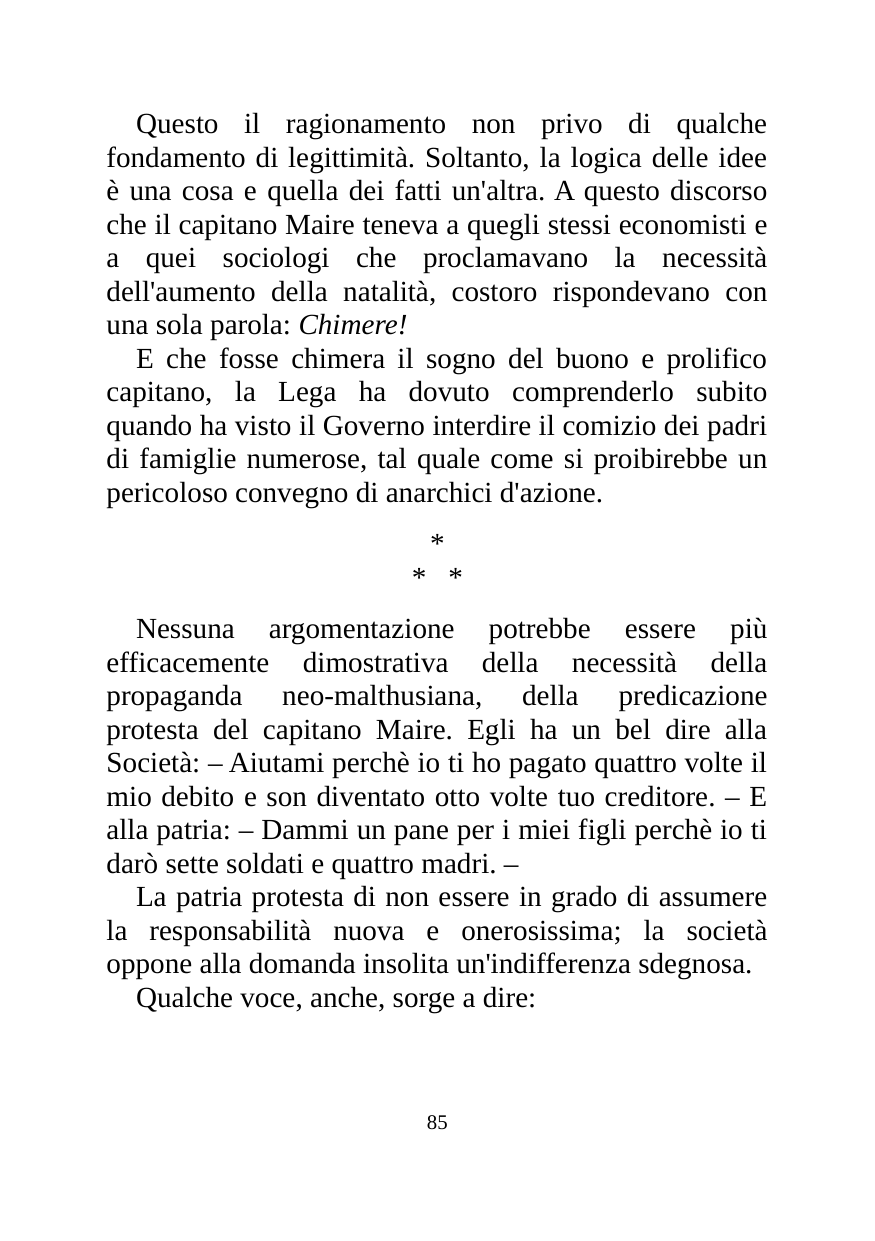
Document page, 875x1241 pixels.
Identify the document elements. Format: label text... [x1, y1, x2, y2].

text * * * [106, 526, 768, 593]
text La patria protesta di non essere in grado di assumere la responsabilità nuova e onerosissima; la società oppone alla domanda insolita un'indifferenza sdegnosa. [106, 879, 768, 980]
text Questo il ragionamento non privo di qualche fondamento di legittimità. Soltanto, la logica delle idee è una cosa e quella dei fatti un'altra. A questo discorso che il capitano Maire teneva a quegli stessi economisti e a quei sociologi che proclamavano la necessità dell'aumento della natalità, costoro rispondevano con una sola parola: Chimere! [106, 106, 768, 341]
text Qualche voce, anche, sorge a dire: [106, 980, 768, 1014]
text E che fosse chimera il sogno del buono e prolifico capitano, la Lega ha dovuto comprenderlo subito quando ha visto il Governo interdire il comizio dei padri di famiglie numerose, tal quale come si proibirebbe un pericoloso convegno di anarchici d'azione. [106, 341, 768, 509]
text Nessuna argomentazione potrebbe essere più efficacemente dimostrativa della necessità della propaganda neo-malthusiana, della predicazione protesta del capitano Maire. Egli ha un bel dire alla Società: – Aiutami perchè io ti ho pagato quattro volte il mio debito e son diventato otto volte tuo creditore. – E alla patria: – Dammi un pane per i miei figli perchè io ti darò sette soldati e quattro madri. – [106, 611, 768, 879]
